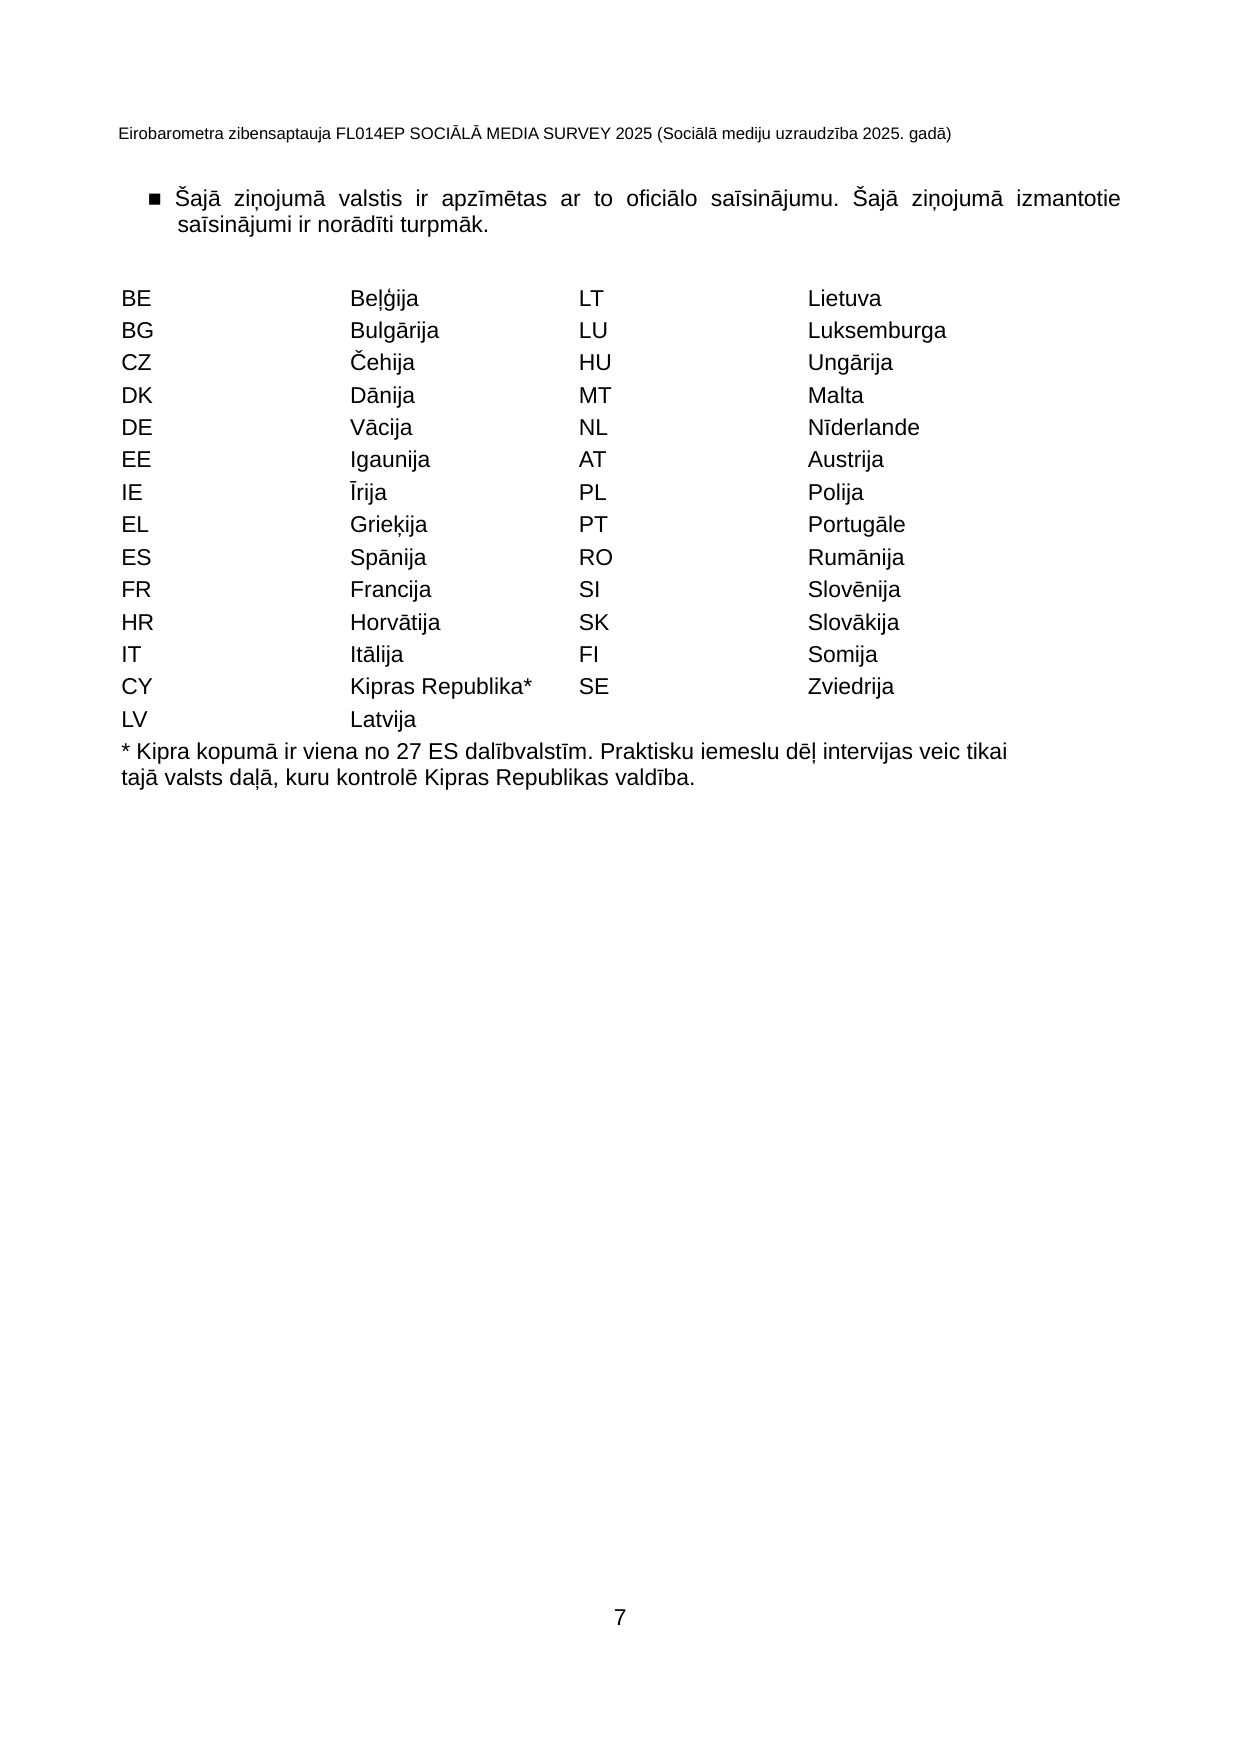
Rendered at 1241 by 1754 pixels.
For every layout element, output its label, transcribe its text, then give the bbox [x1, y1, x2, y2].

table_cell LU [576, 314, 805, 346]
table_cell HU [576, 346, 805, 379]
table_cell Slovākija [805, 605, 1033, 638]
table_cell Malta [805, 379, 1033, 411]
table_cell [576, 703, 805, 735]
table_cell Somija [805, 638, 1033, 670]
table_cell SI [576, 573, 805, 605]
table_cell Spānija [347, 541, 576, 573]
table_cell Portugāle [805, 508, 1033, 541]
table_cell Francija [347, 573, 576, 605]
table_cell IE [118, 476, 347, 508]
table_cell DK [118, 379, 347, 411]
table_cell Dānija [347, 379, 576, 411]
table_cell Rumānija [805, 541, 1033, 573]
table_cell Austrija [805, 444, 1033, 476]
table_cell Vācija [347, 411, 576, 443]
table_cell Bulgārija [347, 314, 576, 346]
table_cell Čehija [347, 346, 576, 379]
table_cell Horvātija [347, 605, 576, 638]
table_cell Zviedrija [805, 670, 1033, 703]
table_cell HR [118, 605, 347, 638]
table_cell CY [118, 670, 347, 703]
table_cell Grieķija [347, 508, 576, 541]
text ■ Šajā ziņojumā valstis ir apzīmētas ar to oficiālo saīsinājumu. Šajā ziņojumā izmantotie saīsinājumi ir norādīti turpmāk. [148, 184, 1122, 237]
table_cell PL [576, 476, 805, 508]
table_cell Īrija [347, 476, 576, 508]
table_cell NL [576, 411, 805, 443]
table_cell IT [118, 638, 347, 670]
table_cell Polija [805, 476, 1033, 508]
table_cell SK [576, 605, 805, 638]
table_cell RO [576, 541, 805, 573]
table_cell Ungārija [805, 346, 1033, 379]
table_header Beļģija [347, 281, 576, 314]
table_cell Nīderlande [805, 411, 1033, 443]
table_header LT [576, 281, 805, 314]
table_cell Latvija [347, 703, 576, 735]
table_cell Luksemburga [805, 314, 1033, 346]
table_cell Slovēnija [805, 573, 1033, 605]
table_cell * Kipra kopumā ir viena no 27 ES dalībvalstīm. Praktisku iemeslu dēļ intervijas veic tikai tajā valsts daļā, kuru kontrolē Kipras Republikas valdība. [118, 735, 1033, 793]
table_cell PT [576, 508, 805, 541]
table_cell MT [576, 379, 805, 411]
table_header BE [118, 281, 347, 314]
table_cell ES [118, 541, 347, 573]
table_cell Kipras Republika* [347, 670, 576, 703]
table_cell FR [118, 573, 347, 605]
table_cell FI [576, 638, 805, 670]
table_cell LV [118, 703, 347, 735]
table_cell CZ [118, 346, 347, 379]
table_cell Itālija [347, 638, 576, 670]
table_cell AT [576, 444, 805, 476]
table_cell EE [118, 444, 347, 476]
table_header Lietuva [805, 281, 1033, 314]
table_cell DE [118, 411, 347, 443]
table_cell EL [118, 508, 347, 541]
table_cell SE [576, 670, 805, 703]
table_cell Igaunija [347, 444, 576, 476]
table_cell BG [118, 314, 347, 346]
table_cell [805, 703, 1033, 735]
